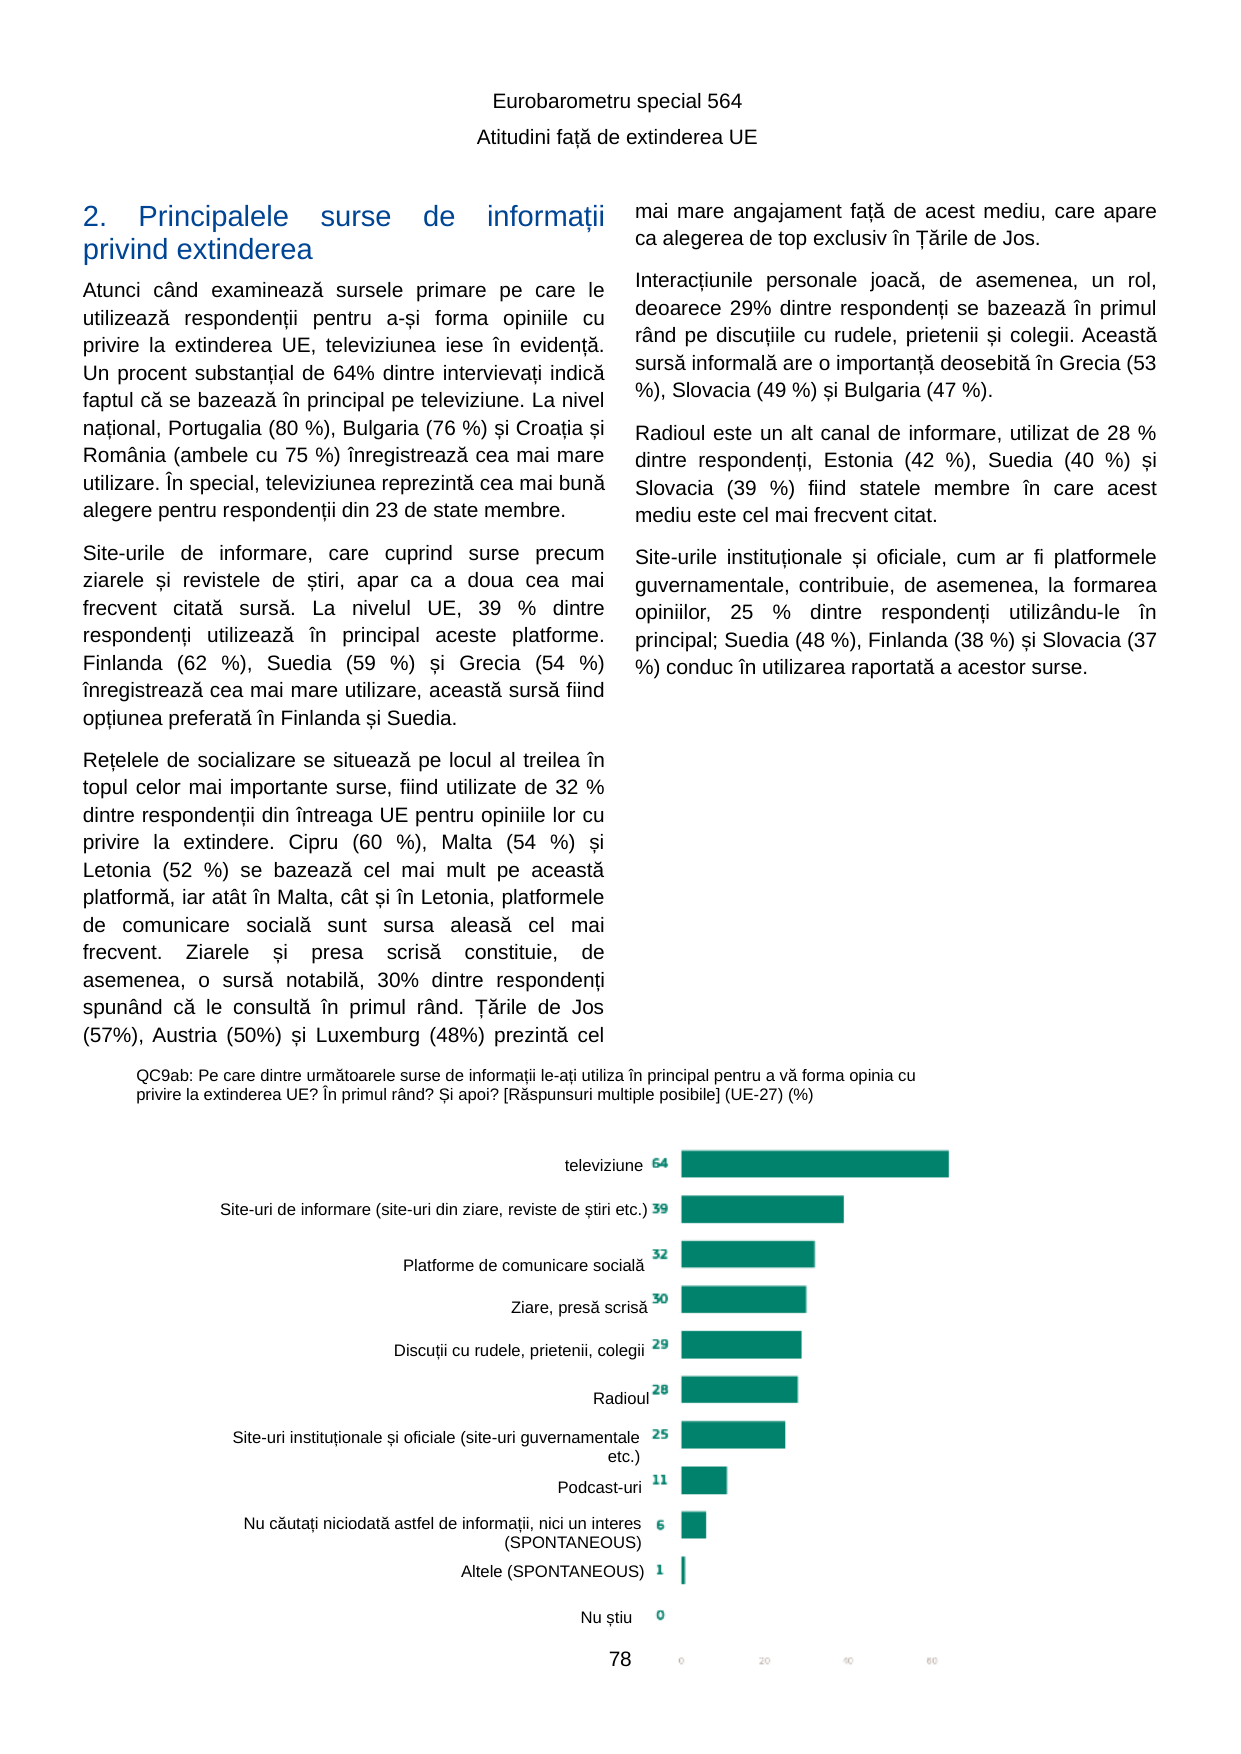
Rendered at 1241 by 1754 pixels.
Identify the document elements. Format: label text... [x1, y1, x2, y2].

subtitle 2. Principalele surse de informații privind extinderea [83, 199, 605, 266]
text Atunci când examinează sursele primare pe care le utilizează respondenții pentru a-și forma opiniile cu privire la extinderea UE, televiziunea iese în evidență. Un procent substanțial de 64% dintre intervievați indică faptul că se bazează în principal pe televiziune. La nivel național, Portugalia (80 %), Bulgaria (76 %) și Croația și România (ambele cu 75 %) înregistrează cea mai mare utilizare. În special, televiziunea reprezintă cea mai bună alegere pentru respondenții din 23 de state membre. [83, 278, 605, 522]
text Radioul este un alt canal de informare, utilizat de 28 % dintre respondenți, Estonia (42 %), Suedia (40 %) și Slovacia (39 %) fiind statele membre în care acest mediu este cel mai frecvent citat. [635, 420, 1157, 527]
picture [649, 1143, 1020, 1677]
text mai mare angajament față de acest mediu, care apare ca alegerea de top exclusiv în Țările de Jos. [635, 199, 1157, 250]
text Rețelele de socializare se situează pe locul al treilea în topul celor mai importante surse, fiind utilizate de 32 % dintre respondenții din întreaga UE pentru opiniile lor cu privire la extindere. Cipru (60 %), Malta (54 %) și Letonia (52 %) se bazează cel mai mult pe această platformă, iar atât în Malta, cât și în Letonia, platformele de comunicare socială sunt sursa aleasă cel mai frecvent. Ziarele și presa scrisă constituie, de asemenea, o sursă notabilă, 30% dintre respondenți spunând că le consultă în primul rând. Țările de Jos (57%), Austria (50%) și Luxemburg (48%) prezintă cel [83, 747, 605, 1046]
text Interacțiunile personale joacă, de asemenea, un rol, deoarece 29% dintre respondenți se bazează în primul rând pe discuțiile cu rudele, prietenii și colegii. Această sursă informală are o importanță deosebită în Grecia (53 %), Slovacia (49 %) și Bulgaria (47 %). [635, 268, 1157, 402]
text Site-urile instituționale și oficiale, cum ar fi platformele guvernamentale, contribuie, de asemenea, la formarea opiniilor, 25 % dintre respondenți utilizându-le în principal; Suedia (48 %), Finlanda (38 %) și Slovacia (37 %) conduc în utilizarea raportată a acestor surse. [635, 545, 1157, 679]
text Site-urile de informare, care cuprind surse precum ziarele și revistele de știri, apar ca a doua cea mai frecvent citată sursă. La nivelul UE, 39 % dintre respondenți utilizează în principal aceste platforme. Finlanda (62 %), Suedia (59 %) și Grecia (54 %) înregistrează cea mai mare utilizare, această sursă fiind opțiunea preferată în Finlanda și Suedia. [83, 540, 605, 729]
